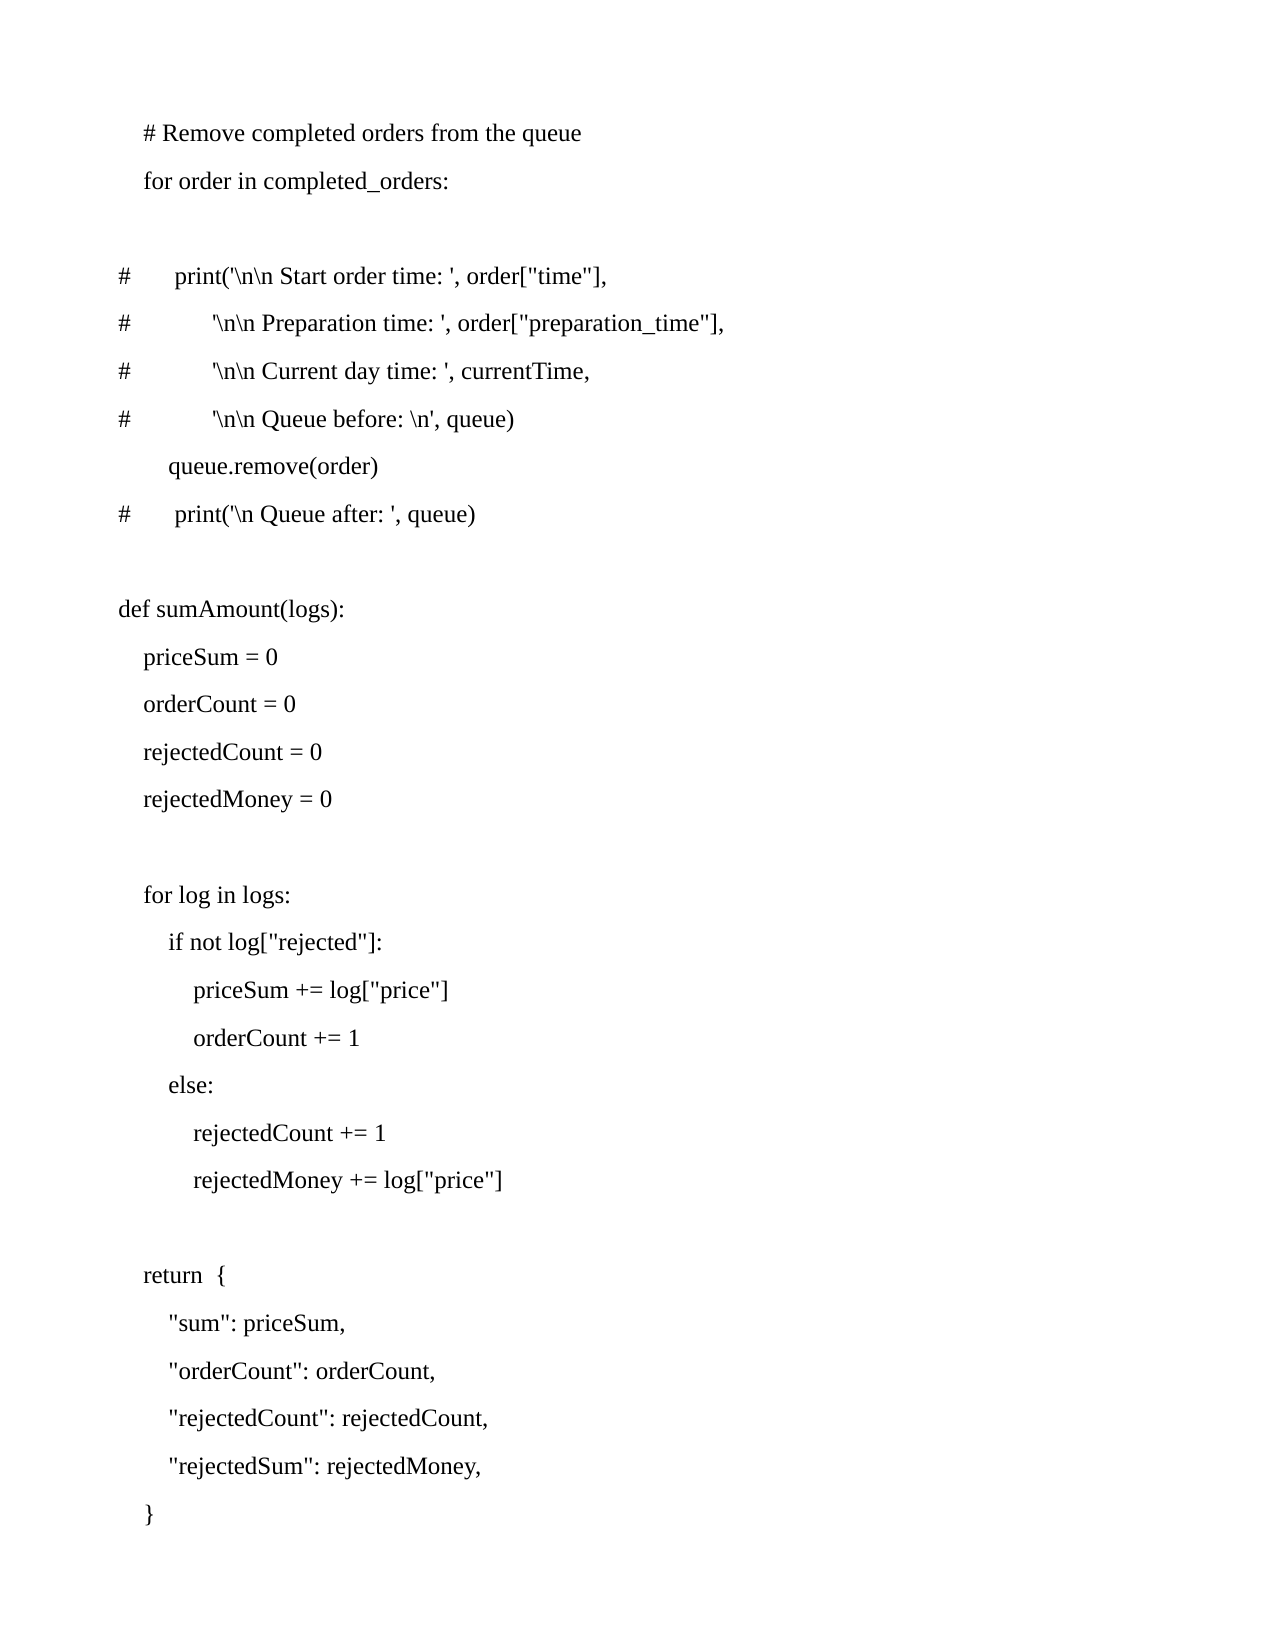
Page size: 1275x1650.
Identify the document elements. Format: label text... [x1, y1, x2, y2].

text "sum": priceSum, [118, 1308, 1157, 1337]
text # '\n\n Current day time: ', currentTime, [118, 356, 1157, 385]
text } [118, 1499, 1157, 1527]
text "orderCount": orderCount, [118, 1356, 1157, 1384]
text rejectedMoney += log["price"] [118, 1165, 1157, 1194]
text priceSum = 0 [118, 642, 1157, 671]
text # print('\n Queue after: ', queue) [118, 499, 1157, 528]
text orderCount = 0 [118, 689, 1157, 718]
text # Remove completed orders from the queue [118, 118, 1157, 147]
text rejectedCount += 1 [118, 1118, 1157, 1147]
text def sumAmount(logs): [118, 594, 1157, 623]
text if not log["rejected"]: [118, 927, 1157, 956]
text # '\n\n Queue before: \n', queue) [118, 404, 1157, 432]
text rejectedMoney = 0 [118, 784, 1157, 813]
text for log in logs: [118, 880, 1157, 908]
text # print('\n\n Start order time: ', order["time"], [118, 261, 1157, 290]
text for order in completed_orders: [118, 166, 1157, 194]
text "rejectedSum": rejectedMoney, [118, 1451, 1157, 1480]
text else: [118, 1070, 1157, 1099]
text orderCount += 1 [118, 1023, 1157, 1051]
text rejectedCount = 0 [118, 737, 1157, 766]
text "rejectedCount": rejectedCount, [118, 1403, 1157, 1432]
text priceSum += log["price"] [118, 975, 1157, 1004]
text return { [118, 1261, 1157, 1289]
text queue.remove(order) [118, 451, 1157, 480]
text # '\n\n Preparation time: ', order["preparation_time"], [118, 308, 1157, 337]
